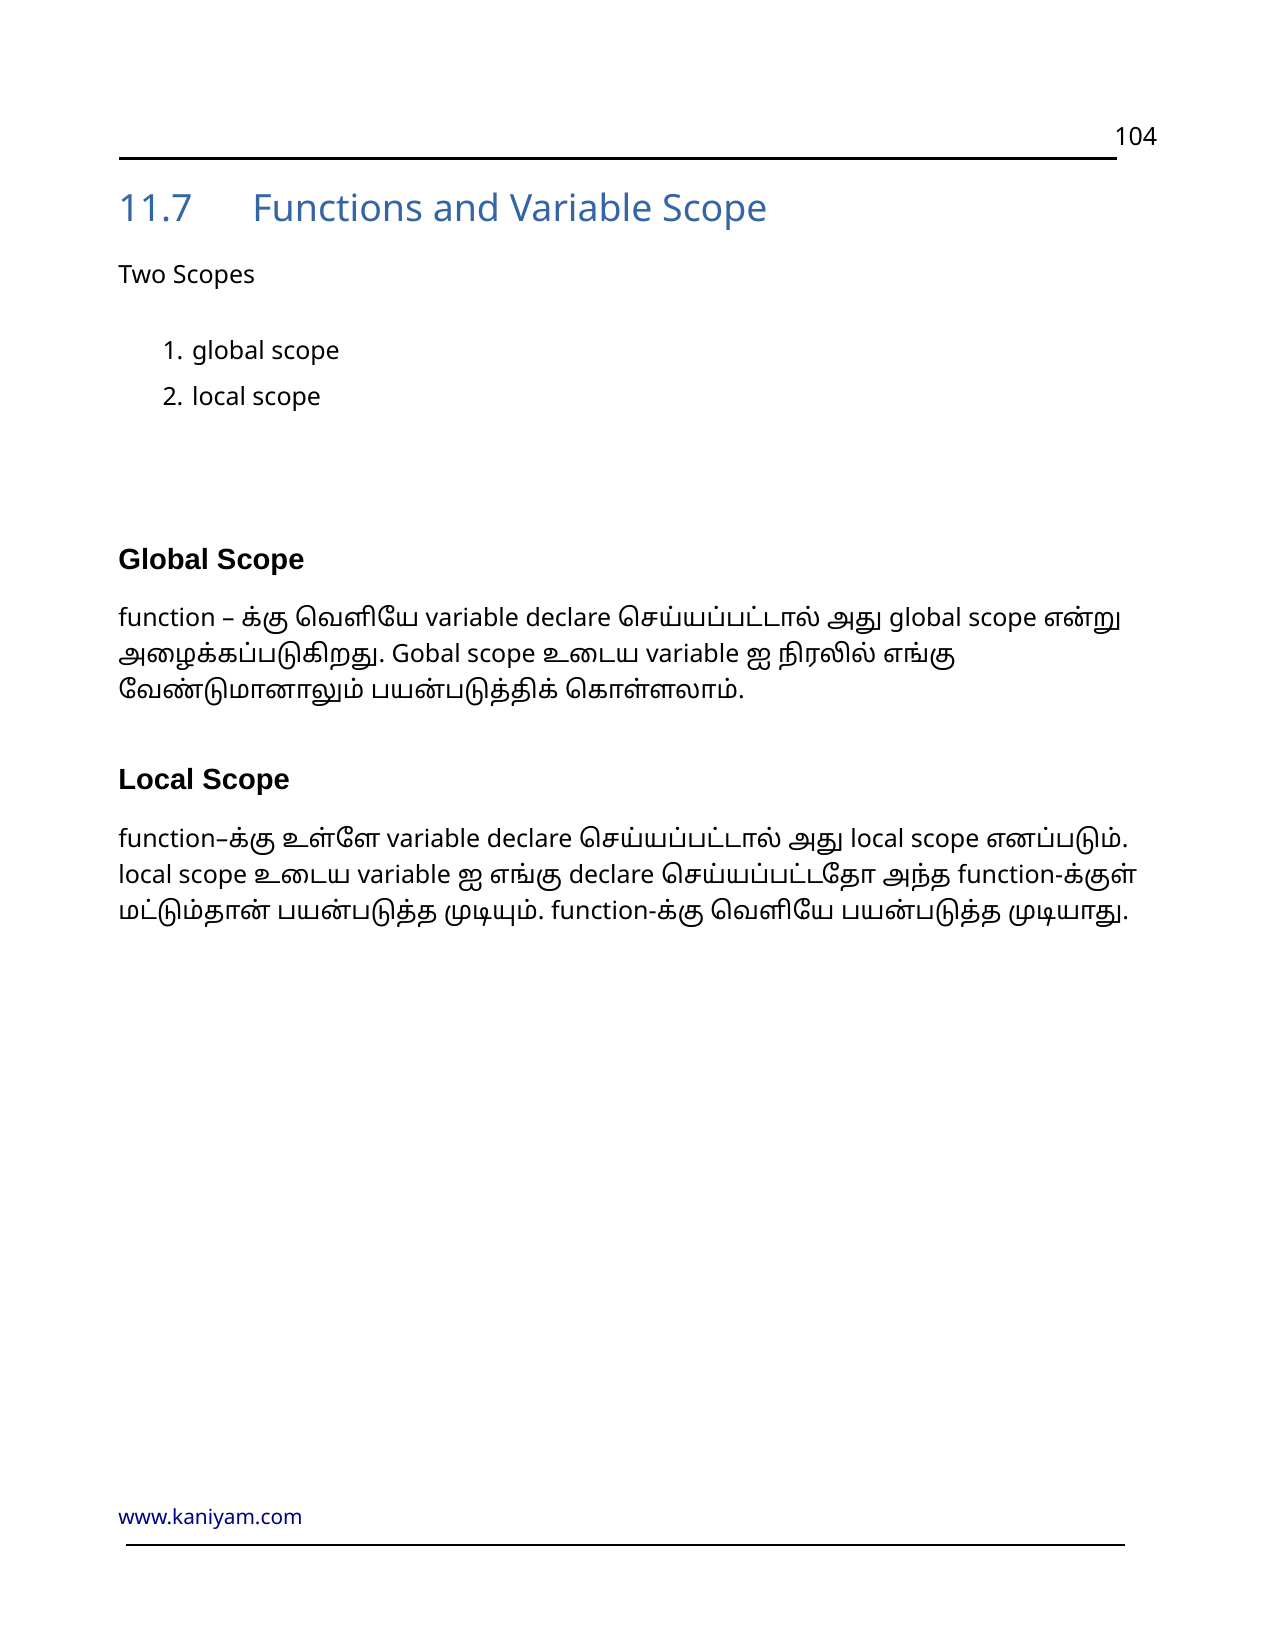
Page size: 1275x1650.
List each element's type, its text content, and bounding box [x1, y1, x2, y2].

text function–க்கு உள்ளே variable declare செய்யப்பட்டால் அது local scope எனப்படும். local scope உடைய variable ஐ எங்கு declare செய்யப்பட்டதோ அந்த function-க்குள் மட்டும்தான் பயன்படுத்த முடியும். function-க்கு வெளியே பயன்படுத்த முடியாது. [118, 820, 1157, 928]
text Two Scopes [118, 257, 1157, 291]
list local scope [162, 378, 1157, 412]
subtitle Functions and Variable Scope [118, 182, 1157, 233]
list global scope [162, 332, 1157, 366]
subtitle Global Scope [118, 542, 1157, 576]
text function – க்கு வெளியே variable declare செய்யப்பட்டால் அது global scope என்று அழைக்கப்படுகிறது. Gobal scope உடைய variable ஐ நிரலில் எங்கு வேண்டுமானாலும் பயன்படுத்திக் கொள்ளலாம். [118, 600, 1157, 708]
subtitle Local Scope [118, 762, 1157, 796]
